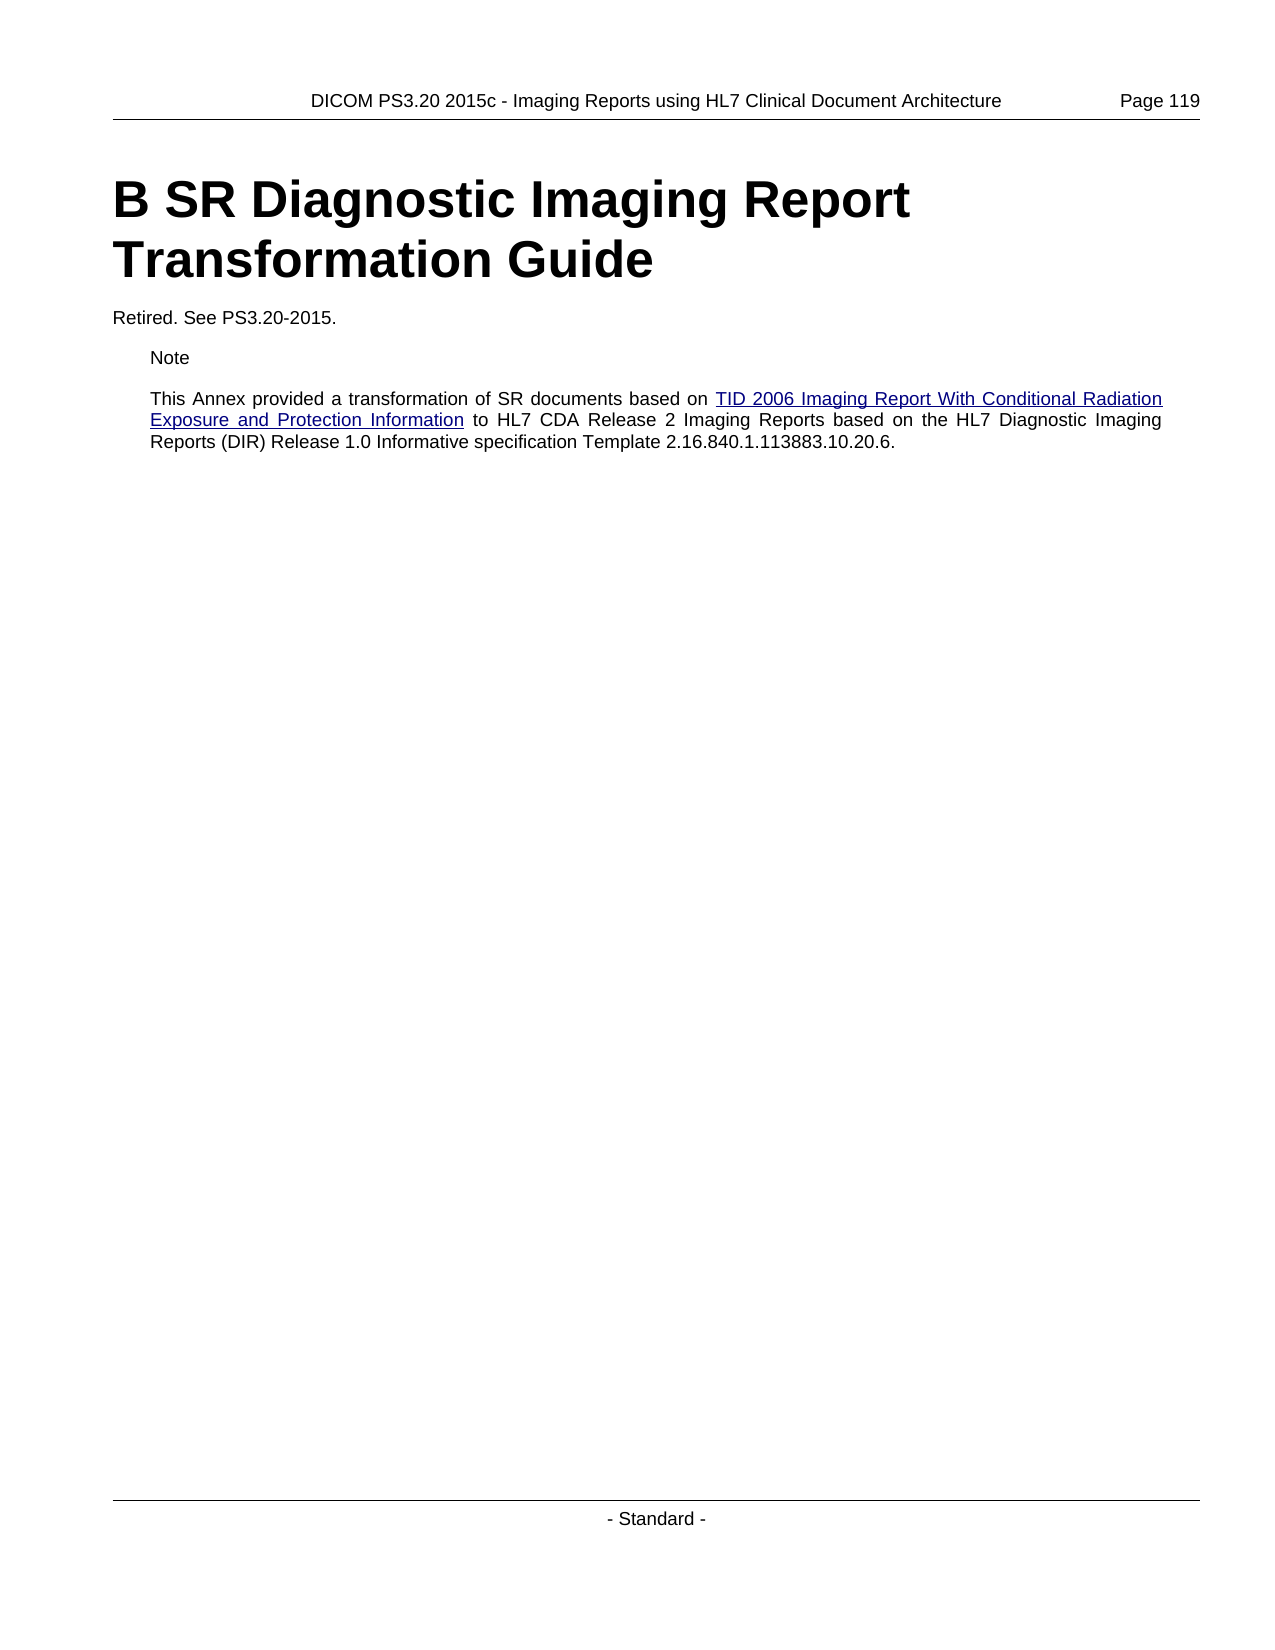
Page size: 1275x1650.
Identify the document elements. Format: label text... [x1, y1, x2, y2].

text B SR Diagnostic Imaging Report Transformation Guide [112, 169, 1200, 288]
text Note [150, 347, 1162, 368]
text Retired. See PS3.20-2015. [112, 307, 1200, 328]
text This Annex provided a transformation of SR documents based on TID 2006 Imaging Report With Conditional Radiation Exposure and Protection Information to HL7 CDA Release 2 Imaging Reports based on the HL7 Diagnostic Imaging Reports (DIR) Release 1.0 Informative specification Template 2.16.840.1.113883.10.20.6. [150, 387, 1162, 452]
